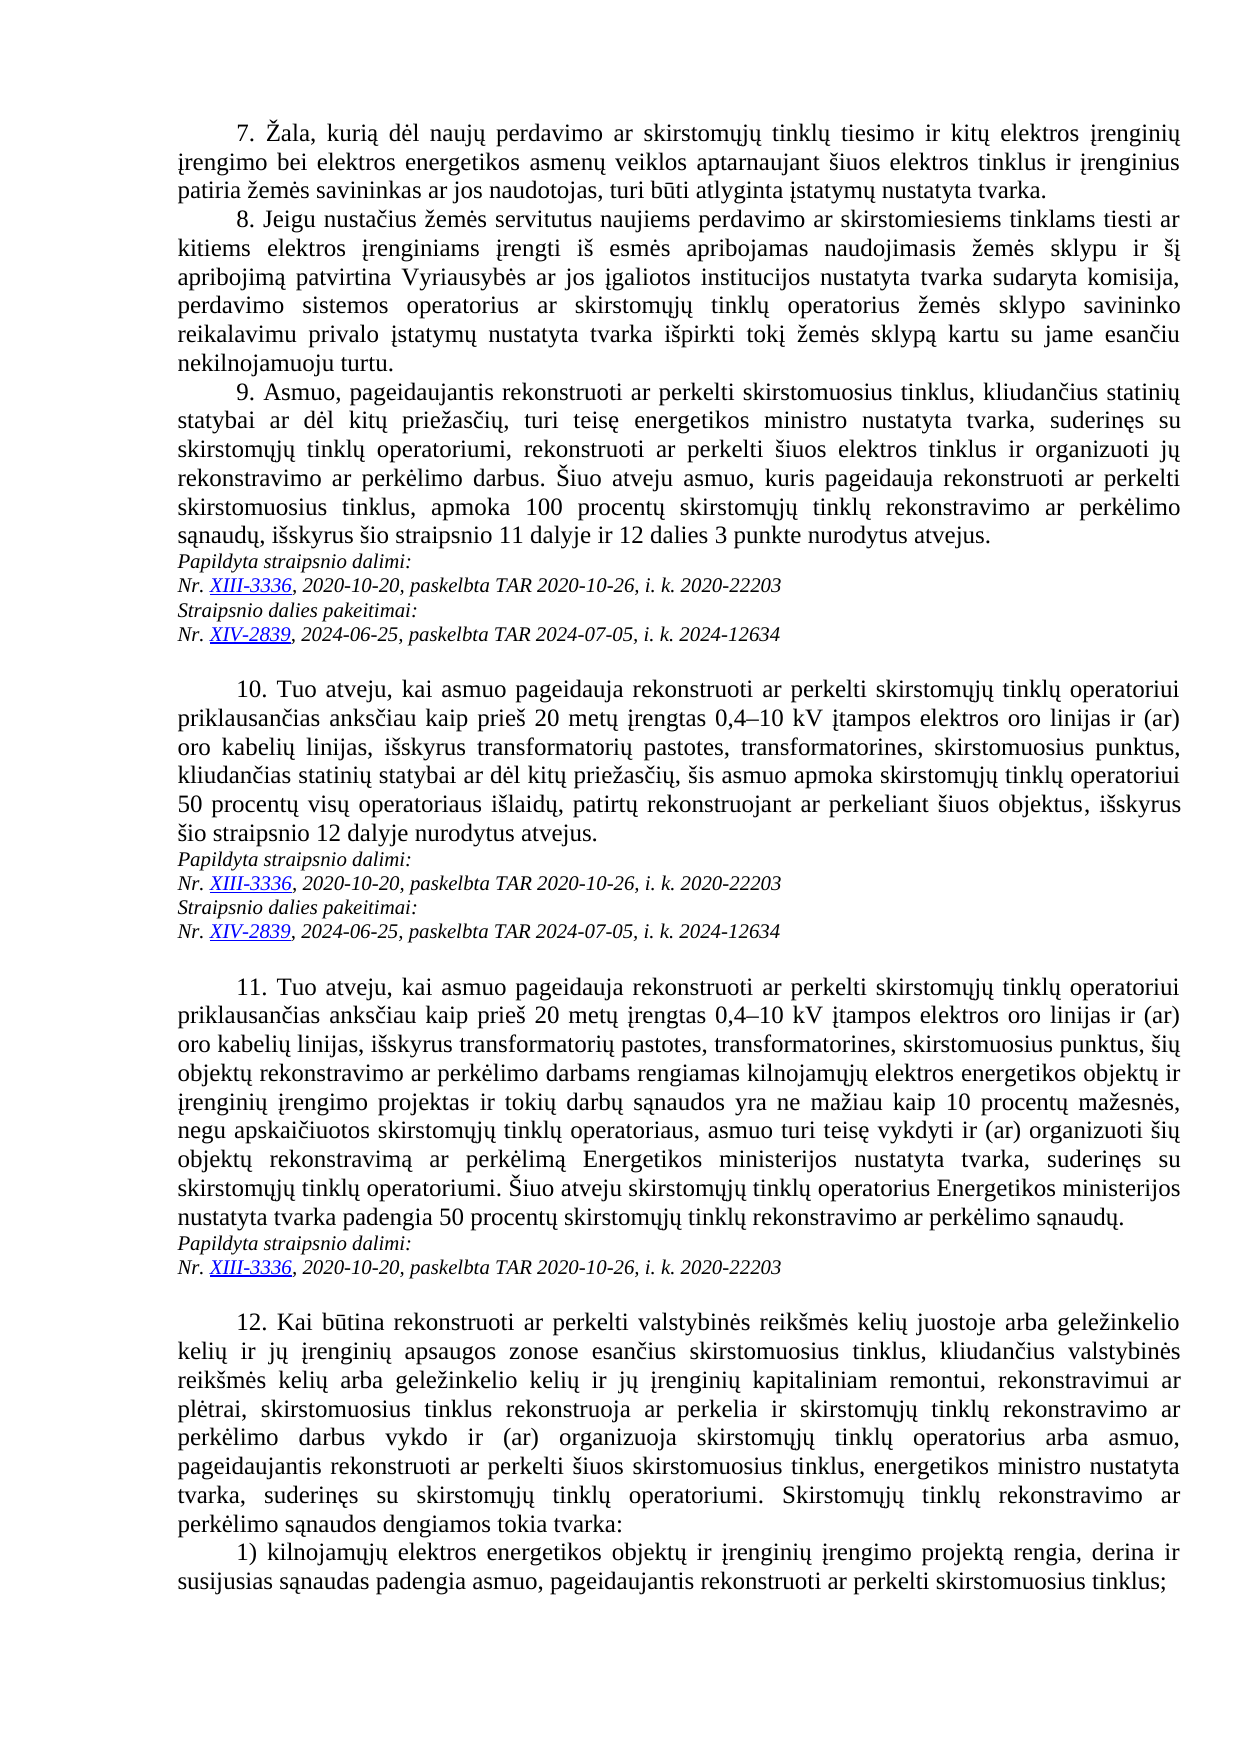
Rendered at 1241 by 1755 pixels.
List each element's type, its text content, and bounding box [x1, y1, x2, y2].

text Papildyta straipsnio dalimi: [177, 549, 1181, 573]
text Nr. XIII-3336, 2020-10-20, paskelbta TAR 2020-10-26, i. k. 2020-22203 [177, 573, 1181, 597]
text Papildyta straipsnio dalimi: [177, 1231, 1181, 1255]
text Nr. XIII-3336, 2020-10-20, paskelbta TAR 2020-10-26, i. k. 2020-22203 [177, 1255, 1181, 1279]
text 10. Tuo atveju, kai asmuo pageidauja rekonstruoti ar perkelti skirstomųjų tinklų operatoriui priklausančias anksčiau kaip prieš 20 metų įrengtas 0,4–10 kV įtampos elektros oro linijas ir (ar) oro kabelių linijas, išskyrus transformatorių pastotes, transformatorines, skirstomuosius punktus, kliudančias statinių statybai ar dėl kitų priežasčių, šis asmuo apmoka skirstomųjų tinklų operatoriui 50 procentų visų operatoriaus išlaidų, patirtų rekonstruojant ar perkeliant šiuos objektus, išskyrus šio straipsnio 12 dalyje nurodytus atvejus. [177, 674, 1181, 847]
text Straipsnio dalies pakeitimai: [177, 597, 1181, 622]
text 9. Asmuo, pageidaujantis rekonstruoti ar perkelti skirstomuosius tinklus, kliudančius statinių statybai ar dėl kitų priežasčių, turi teisę energetikos ministro nustatyta tvarka, suderinęs su skirstomųjų tinklų operatoriumi, rekonstruoti ar perkelti šiuos elektros tinklus ir organizuoti jų rekonstravimo ar perkėlimo darbus. Šiuo atveju asmuo, kuris pageidauja rekonstruoti ar perkelti skirstomuosius tinklus, apmoka 100 procentų skirstomųjų tinklų rekonstravimo ar perkėlimo sąnaudų, išskyrus šio straipsnio 11 dalyje ir 12 dalies 3 punkte nurodytus atvejus. [177, 377, 1181, 549]
text Nr. XIII-3336, 2020-10-20, paskelbta TAR 2020-10-26, i. k. 2020-22203 [177, 871, 1181, 895]
text Papildyta straipsnio dalimi: [177, 847, 1181, 871]
text 8. Jeigu nustačius žemės servitutus naujiems perdavimo ar skirstomiesiems tinklams tiesti ar kitiems elektros įrenginiams įrengti iš esmės apribojamas naudojimasis žemės sklypu ir šį apribojimą patvirtina Vyriausybės ar jos įgaliotos institucijos nustatyta tvarka sudaryta komisija, perdavimo sistemos operatorius ar skirstomųjų tinklų operatorius žemės sklypo savininko reikalavimu privalo įstatymų nustatyta tvarka išpirkti tokį žemės sklypą kartu su jame esančiu nekilnojamuoju turtu. [177, 204, 1181, 377]
text Straipsnio dalies pakeitimai: [177, 895, 1181, 919]
text 11. Tuo atveju, kai asmuo pageidauja rekonstruoti ar perkelti skirstomųjų tinklų operatoriui priklausančias anksčiau kaip prieš 20 metų įrengtas 0,4–10 kV įtampos elektros oro linijas ir (ar) oro kabelių linijas, išskyrus transformatorių pastotes, transformatorines, skirstomuosius punktus, šių objektų rekonstravimo ar perkėlimo darbams rengiamas kilnojamųjų elektros energetikos objektų ir įrenginių įrengimo projektas ir tokių darbų sąnaudos yra ne mažiau kaip 10 procentų mažesnės, negu apskaičiuotos skirstomųjų tinklų operatoriaus, asmuo turi teisę vykdyti ir (ar) organizuoti šių objektų rekonstravimą ar perkėlimą Energetikos ministerijos nustatyta tvarka, suderinęs su skirstomųjų tinklų operatoriumi. Šiuo atveju skirstomųjų tinklų operatorius Energetikos ministerijos nustatyta tvarka padengia 50 procentų skirstomųjų tinklų rekonstravimo ar perkėlimo sąnaudų. [177, 972, 1181, 1231]
text 7. Žala, kurią dėl naujų perdavimo ar skirstomųjų tinklų tiesimo ir kitų elektros įrenginių įrengimo bei elektros energetikos asmenų veiklos aptarnaujant šiuos elektros tinklus ir įrenginius patiria žemės savininkas ar jos naudotojas, turi būti atlyginta įstatymų nustatyta tvarka. [177, 118, 1181, 204]
text Nr. XIV-2839, 2024-06-25, paskelbta TAR 2024-07-05, i. k. 2024-12634 [177, 622, 1181, 646]
text 12. Kai būtina rekonstruoti ar perkelti valstybinės reikšmės kelių juostoje arba geležinkelio kelių ir jų įrenginių apsaugos zonose esančius skirstomuosius tinklus, kliudančius valstybinės reikšmės kelių arba geležinkelio kelių ir jų įrenginių kapitaliniam remontui, rekonstravimui ar plėtrai, skirstomuosius tinklus rekonstruoja ar perkelia ir skirstomųjų tinklų rekonstravimo ar perkėlimo darbus vykdo ir (ar) organizuoja skirstomųjų tinklų operatorius arba asmuo, pageidaujantis rekonstruoti ar perkelti šiuos skirstomuosius tinklus, energetikos ministro nustatyta tvarka, suderinęs su skirstomųjų tinklų operatoriumi. Skirstomųjų tinklų rekonstravimo ar perkėlimo sąnaudos dengiamos tokia tvarka: [177, 1307, 1181, 1537]
text Nr. XIV-2839, 2024-06-25, paskelbta TAR 2024-07-05, i. k. 2024-12634 [177, 919, 1181, 943]
text 1) kilnojamųjų elektros energetikos objektų ir įrenginių įrengimo projektą rengia, derina ir susijusias sąnaudas padengia asmuo, pageidaujantis rekonstruoti ar perkelti skirstomuosius tinklus; [177, 1537, 1181, 1595]
